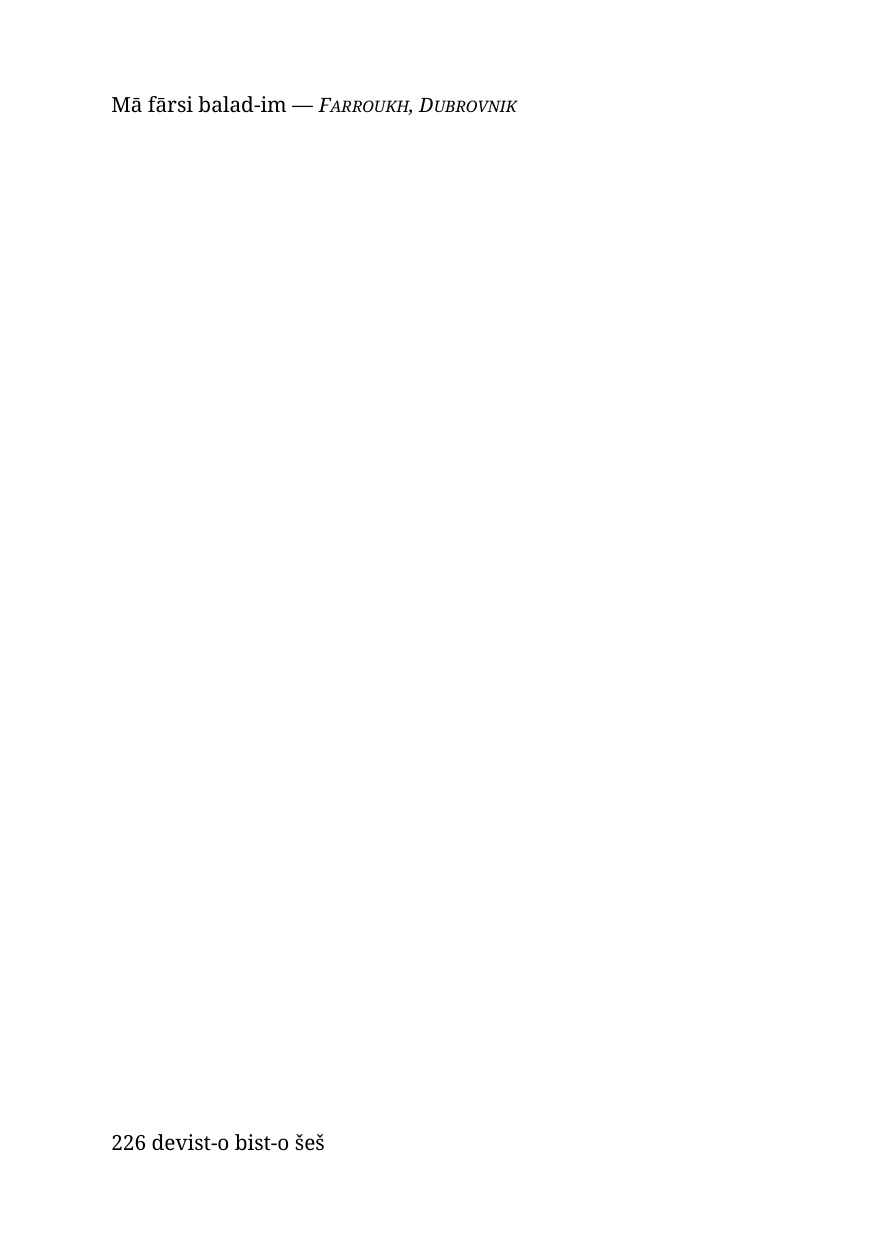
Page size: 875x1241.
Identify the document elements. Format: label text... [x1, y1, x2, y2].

text 226 devist-o bist-o šeš [111, 1128, 763, 1157]
